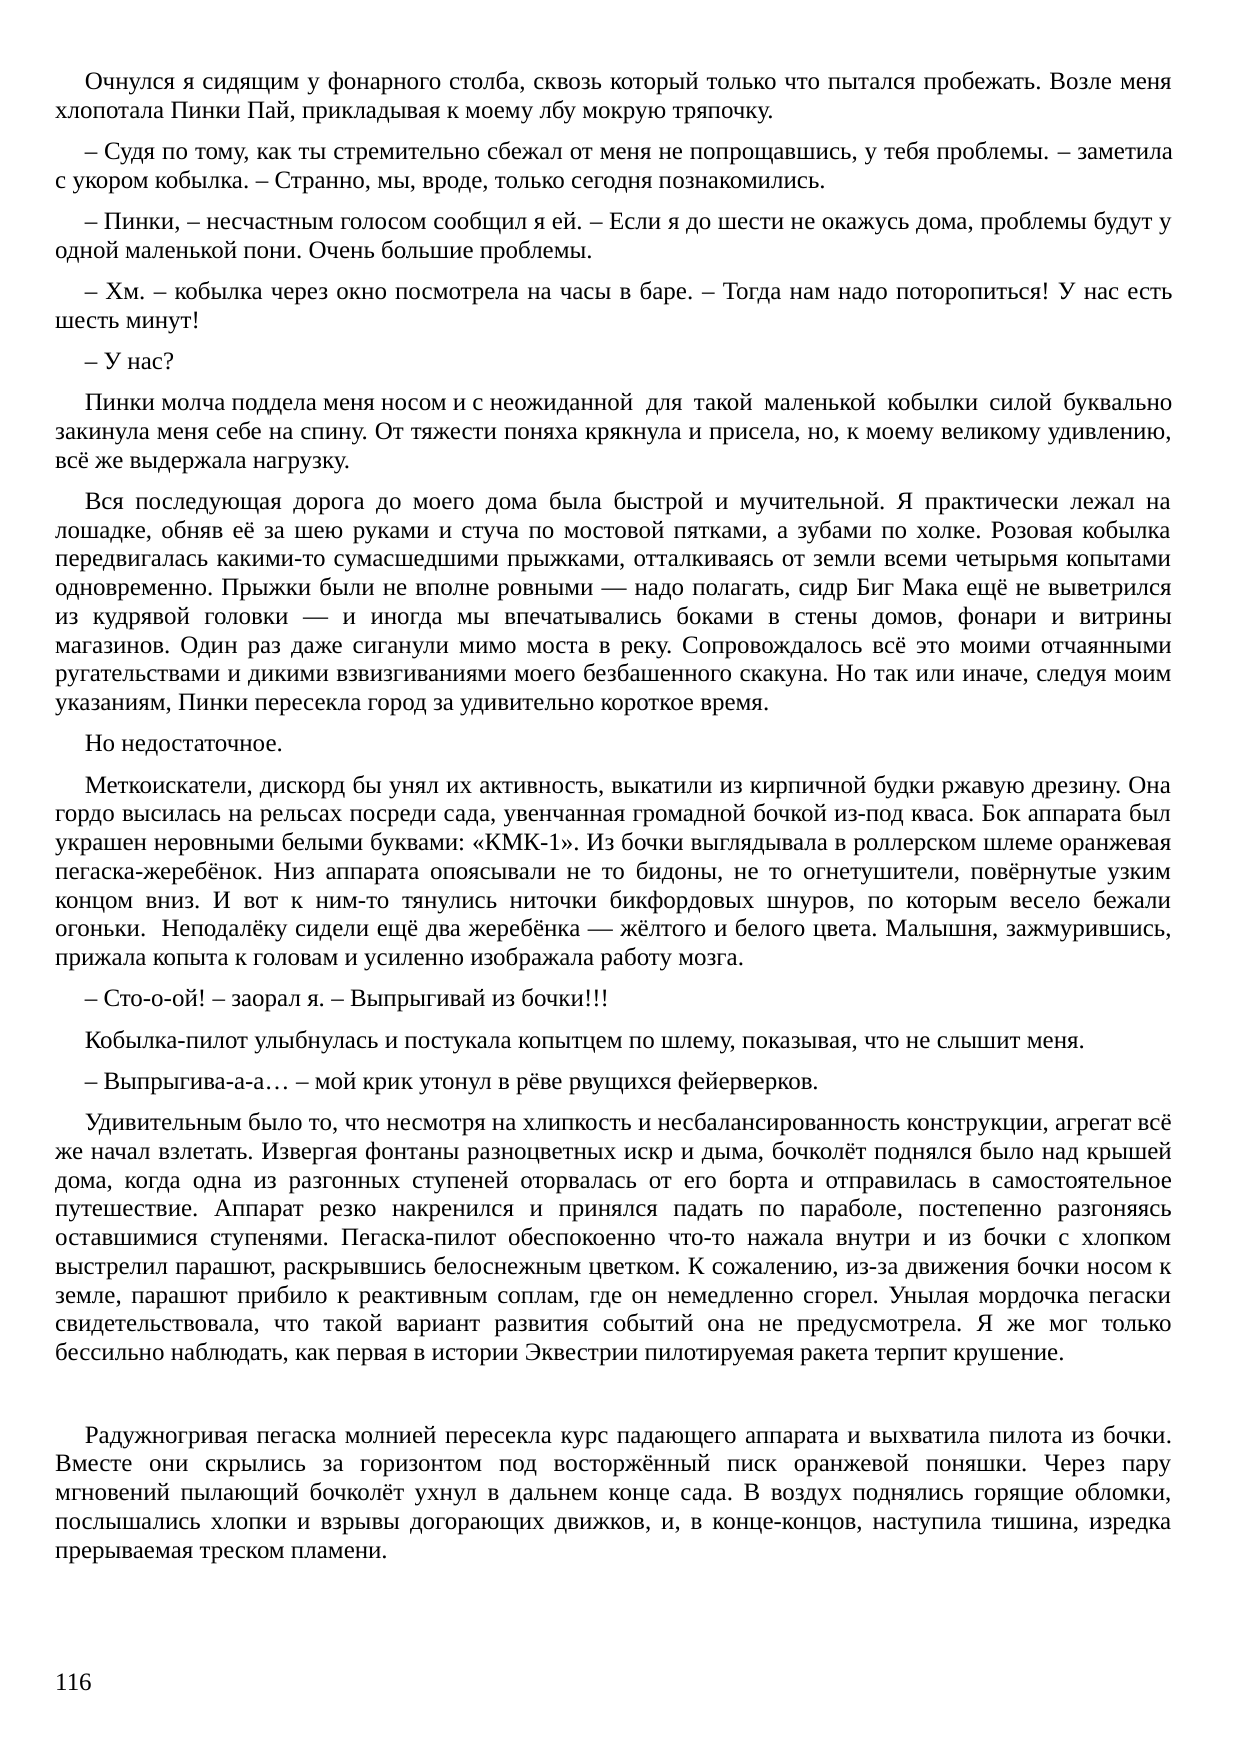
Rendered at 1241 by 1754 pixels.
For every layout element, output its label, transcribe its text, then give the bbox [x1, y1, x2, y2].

text Но недостаточное. [55, 728, 1173, 757]
text – Сто-о-ой! – заорал я. – Выпрыгивай из бочки!!! [55, 983, 1173, 1012]
text Кобылка-пилот улыбнулась и постукала копытцем по шлему, показывая, что не слышит меня. [55, 1025, 1173, 1053]
text – У нас? [55, 346, 1173, 375]
text – Судя по тому, как ты стремительно сбежал от меня не попрощавшись, у тебя проблемы. – заметила с укором кобылка. – Странно, мы, вроде, только сегодня познакомились. [55, 136, 1173, 193]
text – Пинки, – несчастным голосом сообщил я ей. – Если я до шести не окажусь дома, проблемы будут у одной маленькой пони. Очень большие проблемы. [55, 206, 1173, 263]
text Вся последующая дорога до моего дома была быстрой и мучительной. Я практически лежал на лошадке, обняв её за шею руками и стуча по мостовой пятками, а зубами по холке. Розовая кобылка передвигалась какими-то сумасшедшими прыжками, отталкиваясь от земли всеми четырьмя копытами одновременно. Прыжки были не вполне ровными — надо полагать, сидр Биг Мака ещё не выветрился из кудрявой головки — и иногда мы впечатывались боками в стены домов, фонари и витрины магазинов. Один раз даже сиганули мимо моста в реку. Сопровождалось всё это моими отчаянными ругательствами и дикими взвизгиваниями моего безбашенного скакуна. Но так или иначе, следуя моим указаниям, Пинки пересекла город за удивительно короткое время. [55, 486, 1173, 716]
text – Хм. – кобылка через окно посмотрела на часы в баре. – Тогда нам надо поторопиться! У нас есть шесть минут! [55, 276, 1173, 333]
text Пинки молча поддела меня носом и с неожиданной для такой маленькой кобылки силой буквально закинула меня себе на спину. От тяжести поняха крякнула и присела, но, к моему великому удивлению, всё же выдержала нагрузку. [55, 387, 1173, 473]
text Меткоискатели, дискорд бы унял их активность, выкатили из кирпичной будки ржавую дрезину. Она гордо высилась на рельсах посреди сада, увенчанная громадной бочкой из-под кваса. Бок аппарата был украшен неровными белыми буквами: «КМК-1». Из бочки выглядывала в роллерском шлеме оранжевая пегаска-жеребёнок. Низ аппарата опоясывали не то бидоны, не то огнетушители, повёрнутые узким концом вниз. И вот к ним-то тянулись ниточки бикфордовых шнуров, по которым весело бежали огоньки. Неподалёку сидели ещё два жеребёнка — жёлтого и белого цвета. Малышня, зажмурившись, прижала копыта к головам и усиленно изображала работу мозга. [55, 770, 1173, 971]
text – Выпрыгива-а-а… – мой крик утонул в рёве рвущихся фейерверков. [55, 1066, 1173, 1095]
text Удивительным было то, что несмотря на хлипкость и несбалансированность конструкции, агрегат всё же начал взлетать. Извергая фонтаны разноцветных искр и дыма, бочколёт поднялся было над крышей дома, когда одна из разгонных ступеней оторвалась от его борта и отправилась в самостоятельное путешествие. Аппарат резко накренился и принялся падать по параболе, постепенно разгоняясь оставшимися ступенями. Пегаска-пилот обеспокоенно что-то нажала внутри и из бочки с хлопком выстрелил парашют, раскрывшись белоснежным цветком. К сожалению, из-за движения бочки носом к земле, парашют прибило к реактивным соплам, где он немедленно сгорел. Унылая мордочка пегаски свидетельствовала, что такой вариант развития событий она не предусмотрела. Я же мог только бессильно наблюдать, как первая в истории Эквестрии пилотируемая ракета терпит крушение. [55, 1107, 1173, 1366]
text Радужногривая пегаска молнией пересекла курс падающего аппарата и выхватила пилота из бочки. Вместе они скрылись за горизонтом под восторжённый писк оранжевой поняшки. Через пару мгновений пылающий бочколёт ухнул в дальнем конце сада. В воздух поднялись горящие обломки, послышались хлопки и взрывы догорающих движков, и, в конце-концов, наступила тишина, изредка прерываемая треском пламени. [55, 1420, 1173, 1563]
text Очнулся я сидящим у фонарного столба, сквозь который только что пытался пробежать. Возле меня хлопотала Пинки Пай, прикладывая к моему лбу мокрую тряпочку. [55, 66, 1173, 123]
